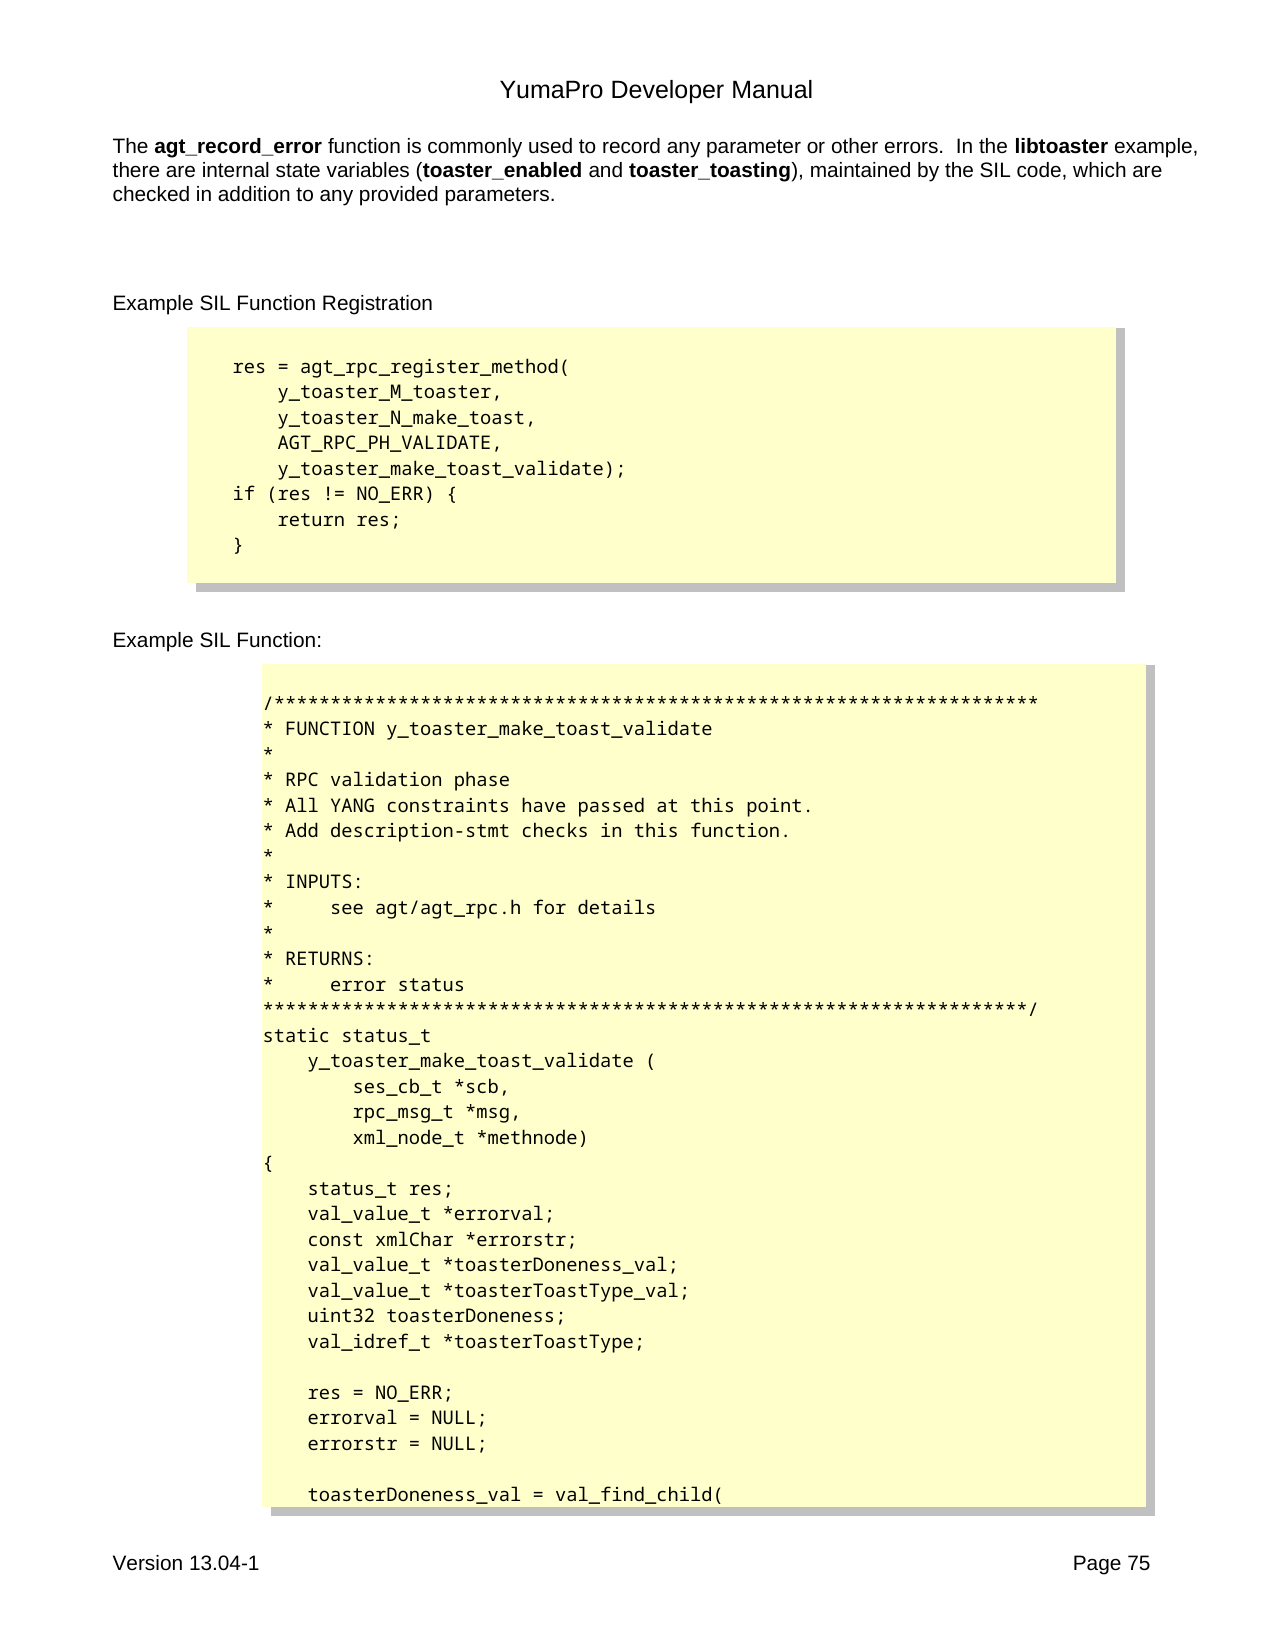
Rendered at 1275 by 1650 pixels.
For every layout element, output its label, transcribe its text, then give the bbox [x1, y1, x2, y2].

text y_toaster_make_toast_validate); [187, 455, 1116, 481]
text status_t res; [262, 1175, 1146, 1201]
text if (res != NO_ERR) { [187, 481, 1116, 506]
text * Add description-stmt checks in this function. [262, 818, 1146, 843]
text static status_t [262, 1022, 1146, 1047]
text y_toaster_M_toaster, [187, 378, 1116, 404]
text val_value_t *errorval; [262, 1201, 1146, 1226]
text val_value_t *toasterDoneness_val; [262, 1252, 1146, 1277]
text The agt_record_error function is commonly used to record any parameter or other errors. In the libtoaster example, there are internal state variables (toaster_enabled and toaster_toasting), maintained by the SIL code, which are checked in addition to any provided parameters. [112, 134, 1200, 206]
text * RETURNS: [262, 945, 1146, 971]
text return res; [187, 506, 1116, 532]
text AGT_RPC_PH_VALIDATE, [187, 429, 1116, 455]
text * [262, 920, 1146, 945]
text Example SIL Function: [112, 628, 1200, 652]
text res = agt_rpc_register_method( [187, 353, 1116, 378]
text ses_cb_t *scb, [262, 1073, 1146, 1098]
text y_toaster_N_make_toast, [187, 404, 1116, 429]
text } [187, 532, 1116, 557]
text ********************************************************************/ [262, 996, 1146, 1022]
text errorval = NULL; [262, 1405, 1146, 1430]
text val_idref_t *toasterToastType; [262, 1328, 1146, 1354]
text toasterDoneness_val = val_find_child( [262, 1481, 1146, 1507]
text Example SIL Function Registration [112, 291, 1200, 315]
text * [262, 741, 1146, 767]
text /******************************************************************** [262, 690, 1146, 716]
text * see agt/agt_rpc.h for details [262, 894, 1146, 920]
text errorstr = NULL; [262, 1430, 1146, 1456]
text rpc_msg_t *msg, [262, 1098, 1146, 1124]
text xml_node_t *methnode) [262, 1124, 1146, 1149]
text uint32 toasterDoneness; [262, 1303, 1146, 1328]
text * RPC validation phase [262, 767, 1146, 792]
text * [262, 843, 1146, 869]
text val_value_t *toasterToastType_val; [262, 1277, 1146, 1303]
text { [262, 1149, 1146, 1175]
text res = NO_ERR; [262, 1379, 1146, 1405]
text * INPUTS: [262, 869, 1146, 894]
text const xmlChar *errorstr; [262, 1226, 1146, 1252]
text * FUNCTION y_toaster_make_toast_validate [262, 716, 1146, 741]
text y_toaster_make_toast_validate ( [262, 1047, 1146, 1073]
text * error status [262, 971, 1146, 996]
text * All YANG constraints have passed at this point. [262, 792, 1146, 818]
